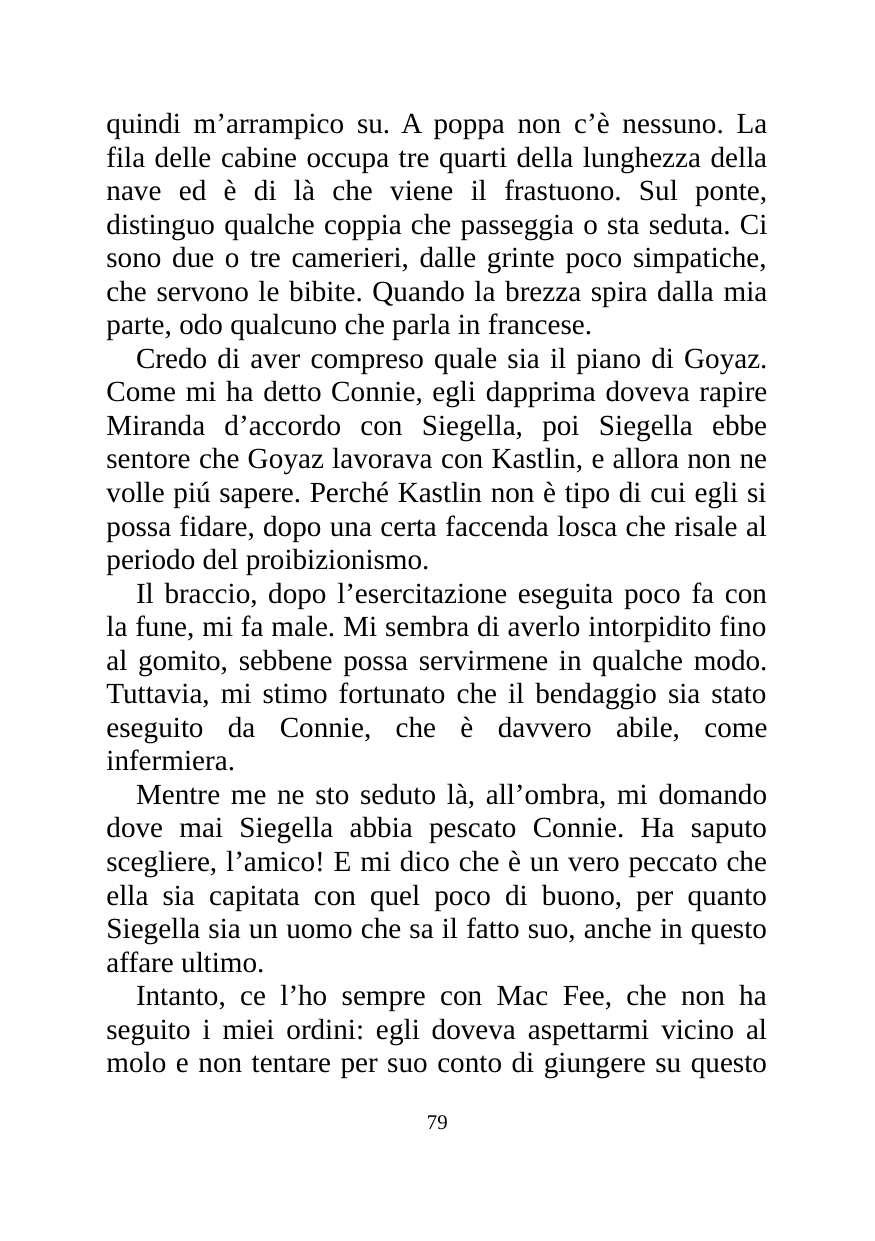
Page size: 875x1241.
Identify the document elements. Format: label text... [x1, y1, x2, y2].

text Mentre me ne sto seduto là, all’ombra, mi domando dove mai Siegella abbia pescato Connie. Ha saputo scegliere, l’amico! E mi dico che è un vero peccato che ella sia capitata con quel poco di buono, per quanto Siegella sia un uomo che sa il fatto suo, anche in questo affare ultimo. [106, 777, 768, 978]
text Credo di aver compreso quale sia il piano di Goyaz. Come mi ha detto Connie, egli dapprima doveva rapire Miranda d’accordo con Siegella, poi Siegella ebbe sentore che Goyaz lavorava con Kastlin, e allora non ne volle piú sapere. Perché Kastlin non è tipo di cui egli si possa fidare, dopo una certa faccenda losca che risale al periodo del proibizionismo. [106, 341, 768, 576]
text Intanto, ce l’ho sempre con Mac Fee, che non ha seguito i miei ordini: egli doveva aspettarmi vicino al molo e non tentare per suo conto di giungere su questo [106, 978, 768, 1079]
text Il braccio, dopo l’esercitazione eseguita poco fa con la fune, mi fa male. Mi sembra di averlo intorpidito fino al gomito, sebbene possa servirmene in qualche modo. Tuttavia, mi stimo fortunato che il bendaggio sia stato eseguito da Connie, che è davvero abile, come infermiera. [106, 576, 768, 777]
text quindi m’arrampico su. A poppa non c’è nessuno. La fila delle cabine occupa tre quarti della lunghezza della nave ed è di là che viene il frastuono. Sul ponte, distinguo qualche coppia che passeggia o sta seduta. Ci sono due o tre camerieri, dalle grinte poco simpatiche, che servono le bibite. Quando la brezza spira dalla mia parte, odo qualcuno che parla in francese. [106, 106, 768, 341]
